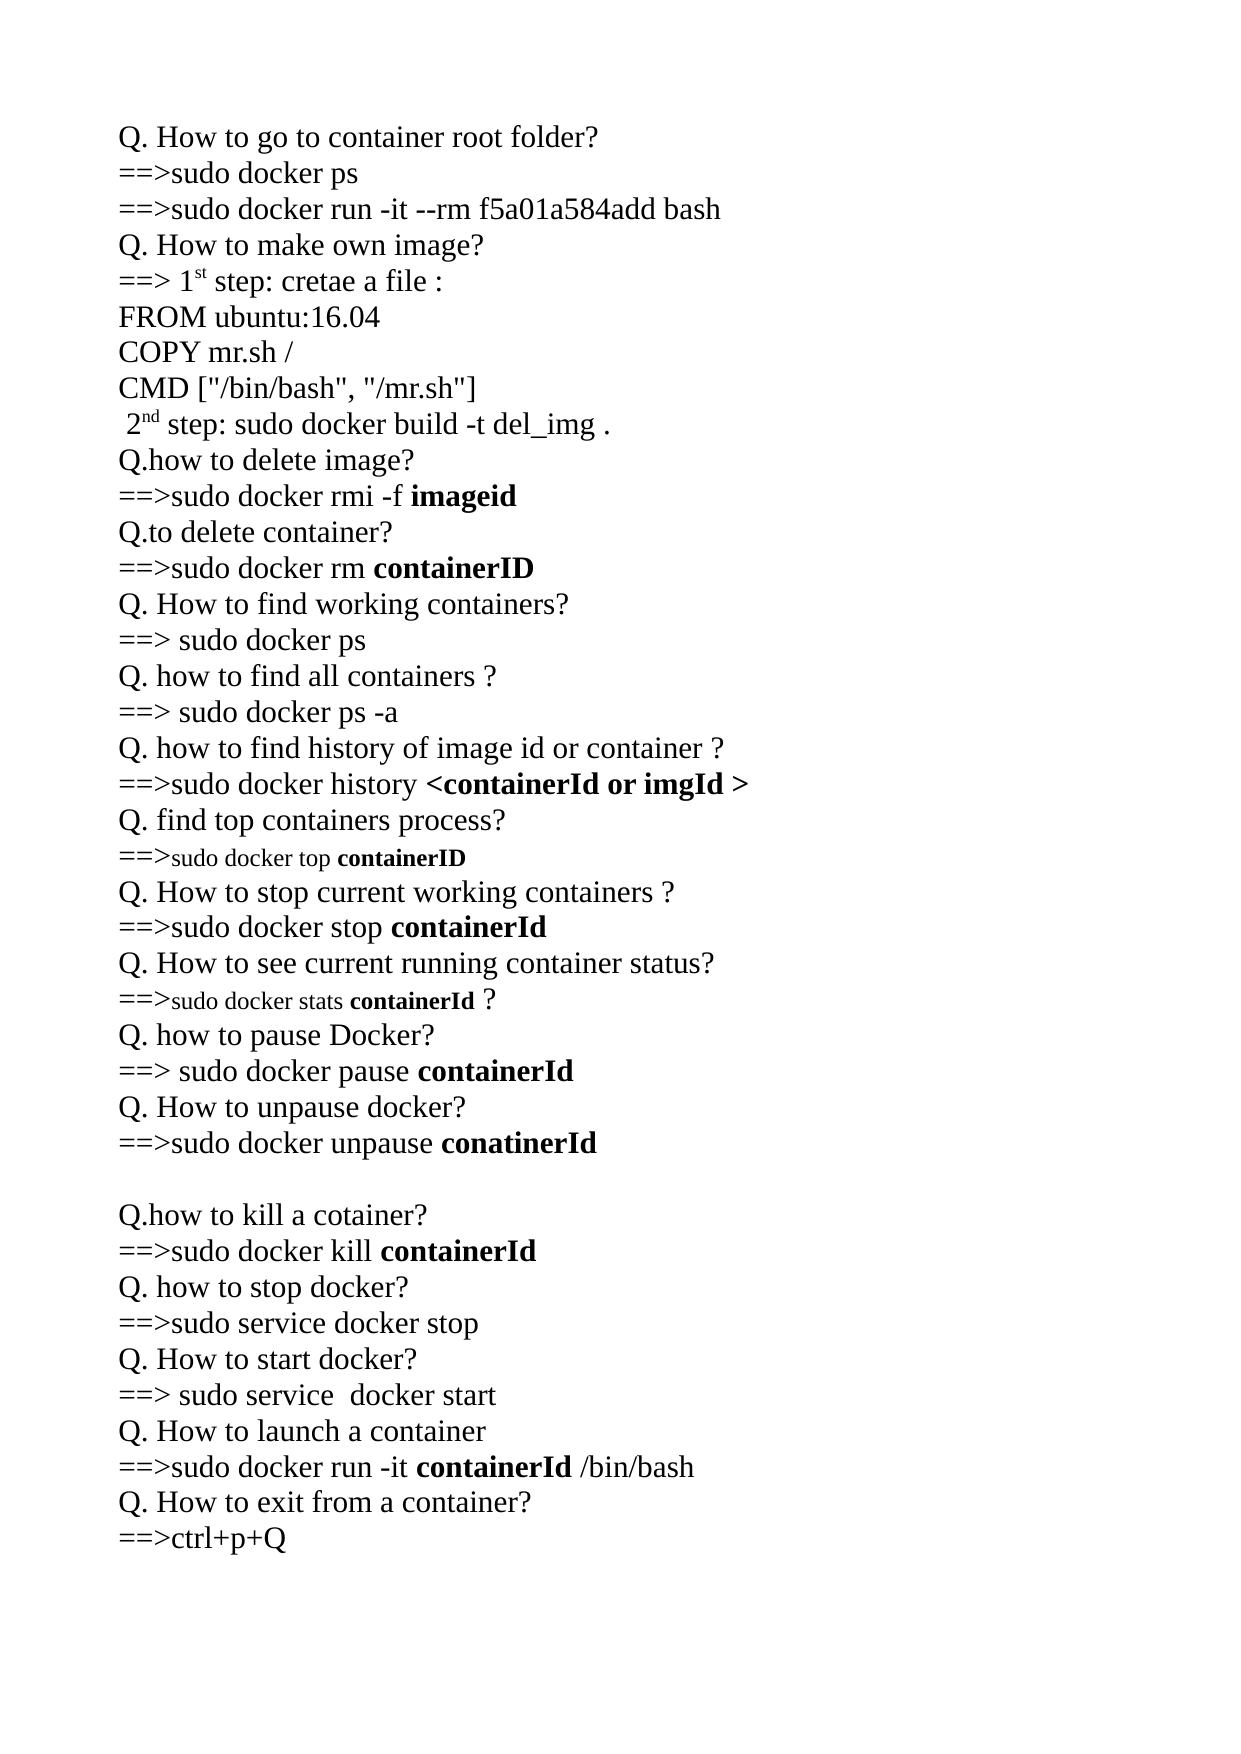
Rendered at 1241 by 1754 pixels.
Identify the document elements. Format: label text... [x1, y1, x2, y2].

text Q. How to exit from a container? [118, 1484, 1122, 1520]
text ==>sudo docker run -it --rm f5a01a584add bash [118, 190, 1122, 226]
text Q. How to start docker? [118, 1340, 1122, 1376]
text Q. how to stop docker? [118, 1268, 1122, 1304]
text ==> 1st step: cretae a file : [118, 262, 1122, 298]
text CMD ["/bin/bash", "/mr.sh"] [118, 370, 1122, 406]
text ==>sudo service docker stop [118, 1304, 1122, 1340]
text Q.to delete container? [118, 513, 1122, 549]
text ==>sudo docker kill containerId [118, 1232, 1122, 1268]
text ==> sudo service docker start [118, 1376, 1122, 1412]
text Q. find top containers process? [118, 801, 1122, 837]
text ==> sudo docker pause containerId [118, 1052, 1122, 1088]
text FROM ubuntu:16.04 [118, 298, 1122, 334]
text ==> sudo docker ps [118, 621, 1122, 657]
text 2nd step: sudo docker build -t del_img . [118, 406, 1122, 442]
text ==> sudo docker ps -a [118, 693, 1122, 729]
text Q. How to go to container root folder? [118, 118, 1122, 154]
text ==>sudo docker top containerID [118, 837, 1122, 873]
text ==>sudo docker ps [118, 154, 1122, 190]
text ==>sudo docker history <containerId or imgId > [118, 765, 1122, 801]
text Q. how to pause Docker? [118, 1017, 1122, 1052]
text Q. How to make own image? [118, 226, 1122, 262]
text ==>ctrl+p+Q [118, 1520, 1122, 1556]
text ==>sudo docker run -it containerId /bin/bash [118, 1448, 1122, 1484]
text Q. how to find all containers ? [118, 657, 1122, 693]
text ==>sudo docker unpause conatinerId [118, 1124, 1122, 1160]
text ==>sudo docker rm containerID [118, 549, 1122, 585]
text Q. how to find history of image id or container ? [118, 729, 1122, 765]
text Q.how to kill a cotainer? [118, 1196, 1122, 1232]
text Q. How to unpause docker? [118, 1088, 1122, 1124]
text Q. How to stop current working containers ? [118, 873, 1122, 909]
text ==>sudo docker stats containerId ? [118, 981, 1122, 1017]
text COPY mr.sh / [118, 334, 1122, 370]
text Q.how to delete image? [118, 442, 1122, 477]
text ==>sudo docker stop containerId [118, 909, 1122, 945]
text Q. How to launch a container [118, 1412, 1122, 1448]
text ==>sudo docker rmi -f imageid [118, 477, 1122, 513]
text Q. How to find working containers? [118, 585, 1122, 621]
text Q. How to see current running container status? [118, 945, 1122, 981]
